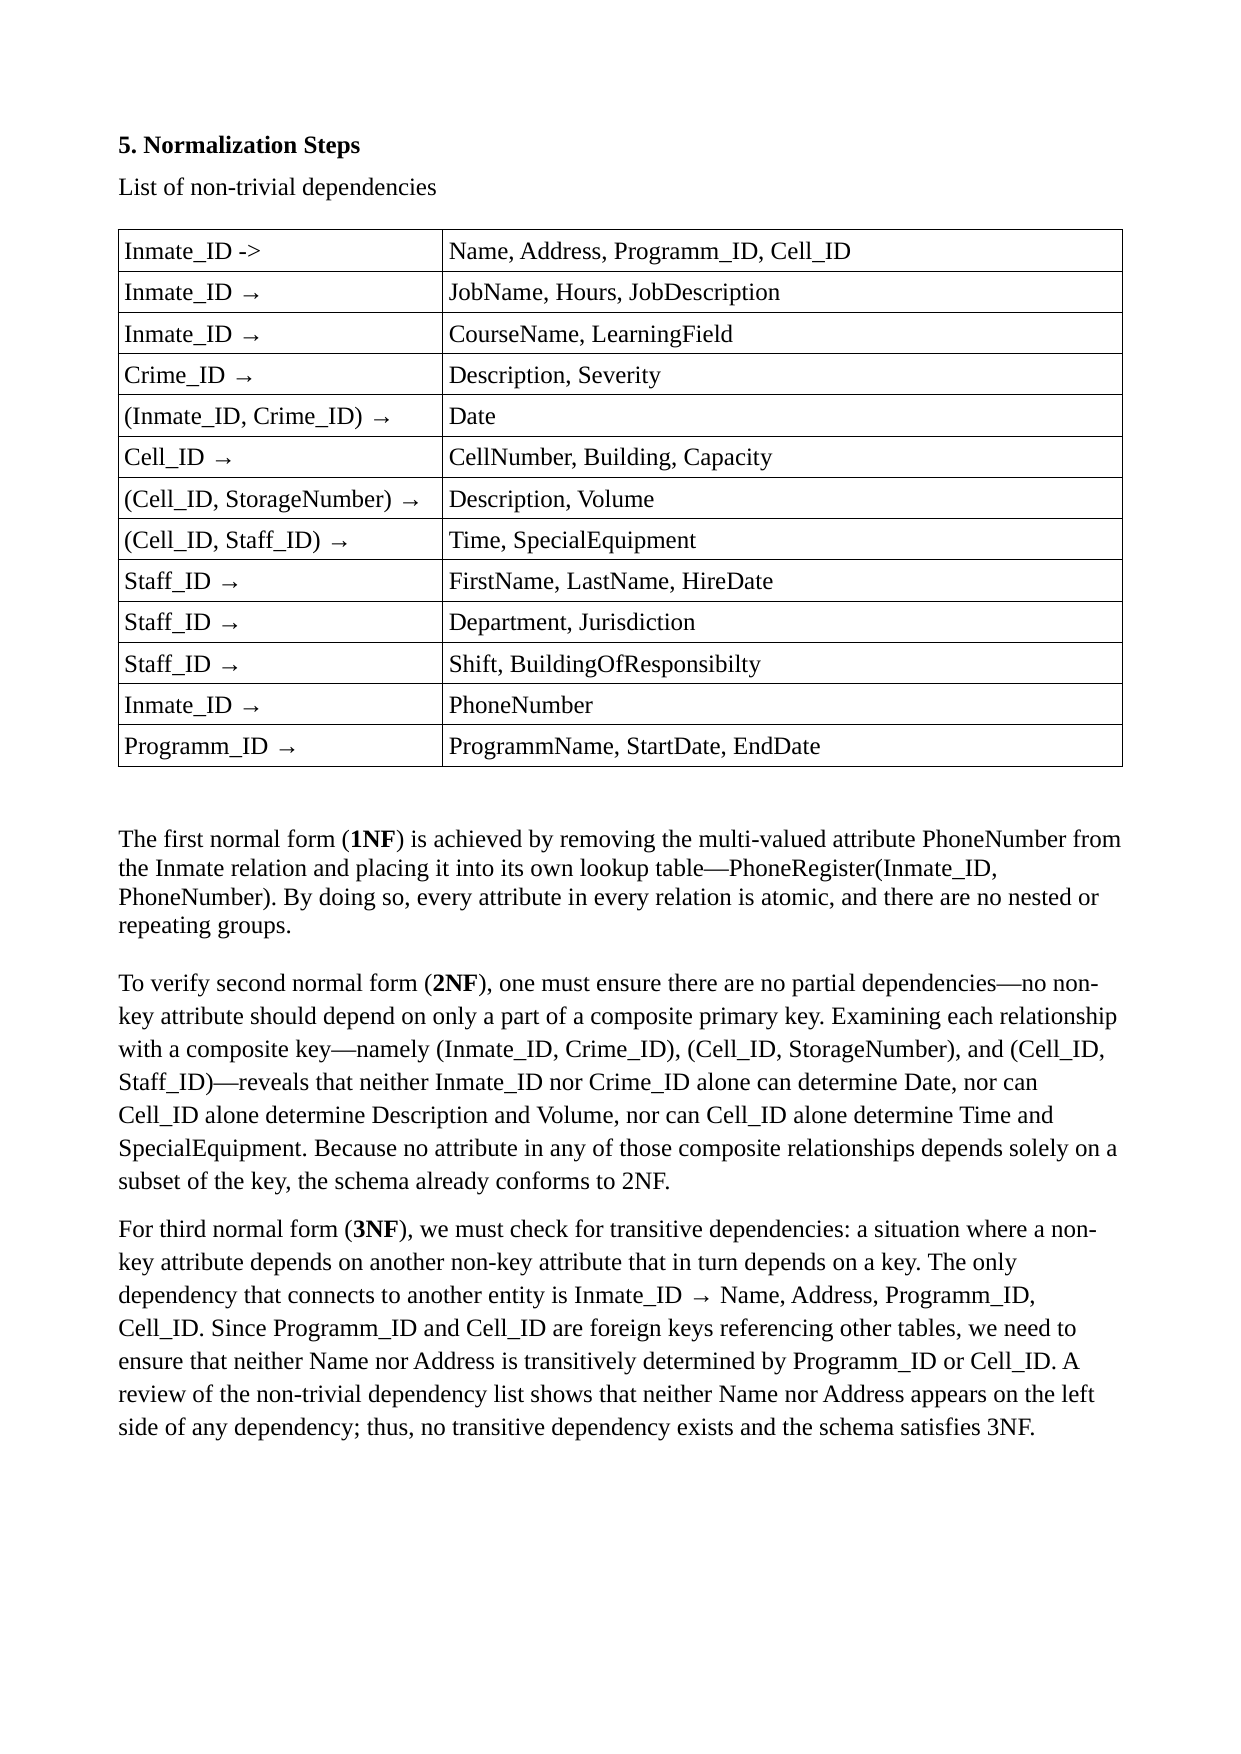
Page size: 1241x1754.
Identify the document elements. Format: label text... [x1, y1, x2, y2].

table_cell CourseName, LearningField [443, 313, 1122, 353]
table_cell Time, SpecialEquipment [443, 519, 1122, 559]
table_cell Inmate_ID → [119, 272, 442, 312]
table_cell Crime_ID → [119, 354, 442, 394]
text To verify second normal form (2NF), one must ensure there are no partial dependencies—no non‐key attribute should depend on only a part of a composite primary key. Examining each relationship with a composite key—namely (Inmate_ID, Crime_ID), (Cell_ID, StorageNumber), and (Cell_ID, Staff_ID)—reveals that neither Inmate_ID nor Crime_ID alone can determine Date, nor can Cell_ID alone determine Description and Volume, nor can Cell_ID alone determine Time and SpecialEquipment. Because no attribute in any of those composite relationships depends solely on a subset of the key, the schema already conforms to 2NF. [118, 968, 1122, 1195]
table_cell Shift, BuildingOfResponsibilty [443, 643, 1122, 683]
table_cell Description, Severity [443, 354, 1122, 394]
table_cell Department, Jurisdiction [443, 602, 1122, 642]
table_cell Inmate_ID → [119, 684, 442, 724]
table_cell Description, Volume [443, 478, 1122, 518]
table_cell Cell_ID → [119, 437, 442, 477]
table_cell Staff_ID → [119, 643, 442, 683]
table_cell Staff_ID → [119, 602, 442, 642]
table_cell FirstName, LastName, HireDate [443, 560, 1122, 601]
table_cell Programm_ID → [119, 725, 442, 766]
table_cell PhoneNumber [443, 684, 1122, 724]
table_cell Inmate_ID → [119, 313, 442, 353]
text List of non-trivial dependencies [118, 172, 1122, 201]
text For third normal form (3NF), we must check for transitive dependencies: a situation where a non‐key attribute depends on another non‐key attribute that in turn depends on a key. The only dependency that connects to another entity is Inmate_ID → Name, Address, Programm_ID, Cell_ID. Since Programm_ID and Cell_ID are foreign keys referencing other tables, we need to ensure that neither Name nor Address is transitively determined by Programm_ID or Cell_ID. A review of the non‐trivial dependency list shows that neither Name nor Address appears on the left side of any dependency; thus, no transitive dependency exists and the schema satisfies 3NF. [118, 1214, 1122, 1606]
text The first normal form (1NF) is achieved by removing the multi‐valued attribute PhoneNumber from the Inmate relation and placing it into its own lookup table—PhoneRegister(Inmate_ID, PhoneNumber). By doing so, every attribute in every relation is atomic, and there are no nested or repeating groups. [118, 824, 1122, 968]
table_header Inmate_ID -> [119, 230, 442, 271]
table_cell (Inmate_ID, Crime_ID) → [119, 395, 442, 436]
table_cell ProgrammName, StartDate, EndDate [443, 725, 1122, 766]
table_cell Date [443, 395, 1122, 436]
subtitle 5. Normalization Steps [118, 131, 1122, 159]
table_header Name, Address, Programm_ID, Cell_ID [443, 230, 1122, 271]
table_cell Staff_ID → [119, 560, 442, 601]
table_cell JobName, Hours, JobDescription [443, 272, 1122, 312]
table_cell CellNumber, Building, Capacity [443, 437, 1122, 477]
table_cell (Cell_ID, StorageNumber) → [119, 478, 442, 518]
table_cell (Cell_ID, Staff_ID) → [119, 519, 442, 559]
